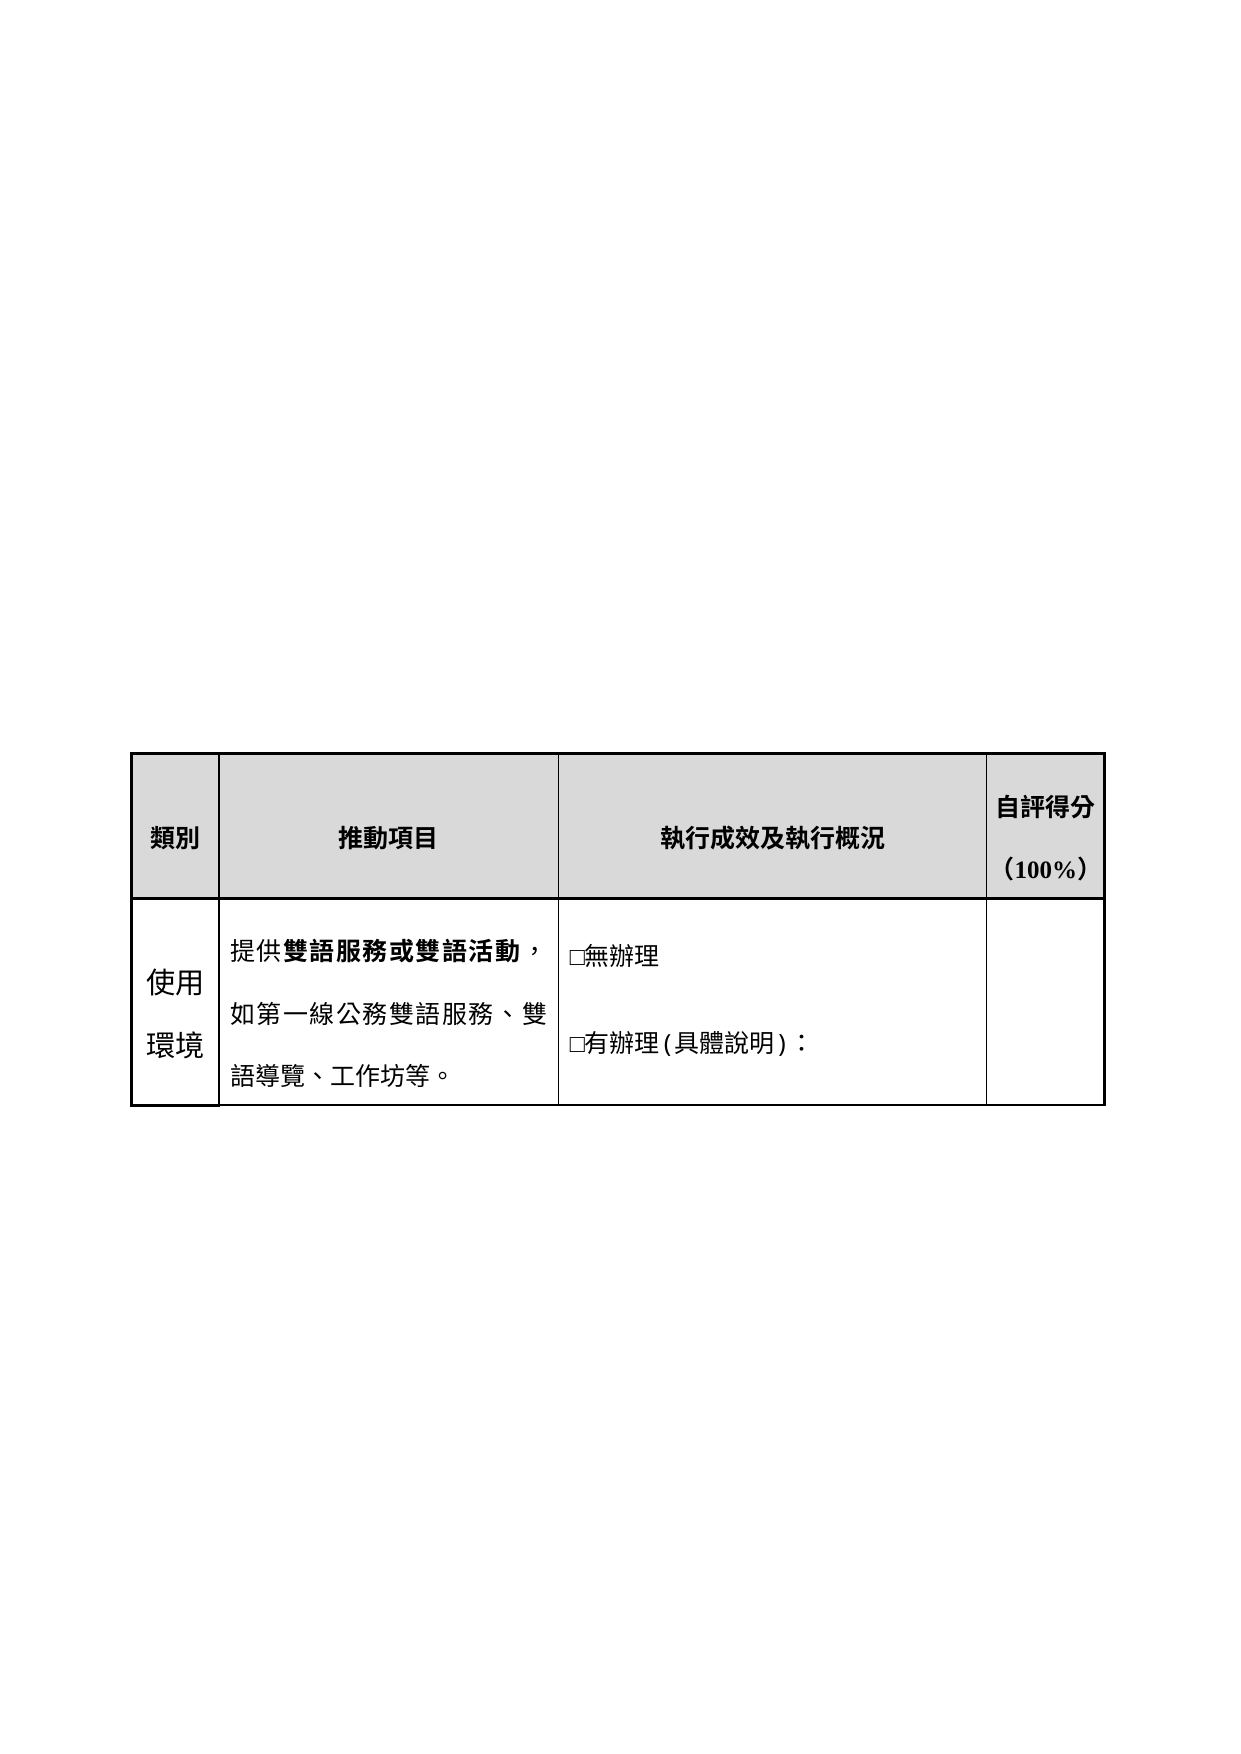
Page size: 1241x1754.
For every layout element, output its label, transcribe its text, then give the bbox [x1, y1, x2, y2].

table_header 類別 [133, 755, 218, 897]
table_header 執行成效及執行概況 [559, 755, 986, 897]
table_header 推動項目 [220, 755, 558, 897]
table_cell [987, 900, 1103, 1104]
table_cell □無辦理 □有辦理(具體說明)： [559, 900, 986, 1104]
table_header 自評得分（100%） [987, 755, 1103, 897]
table_cell 使用環境 [133, 900, 218, 1104]
table_cell 提供雙語服務或雙語活動，如第一線公務雙語服務、雙語導覽、工作坊等。 [220, 900, 558, 1104]
